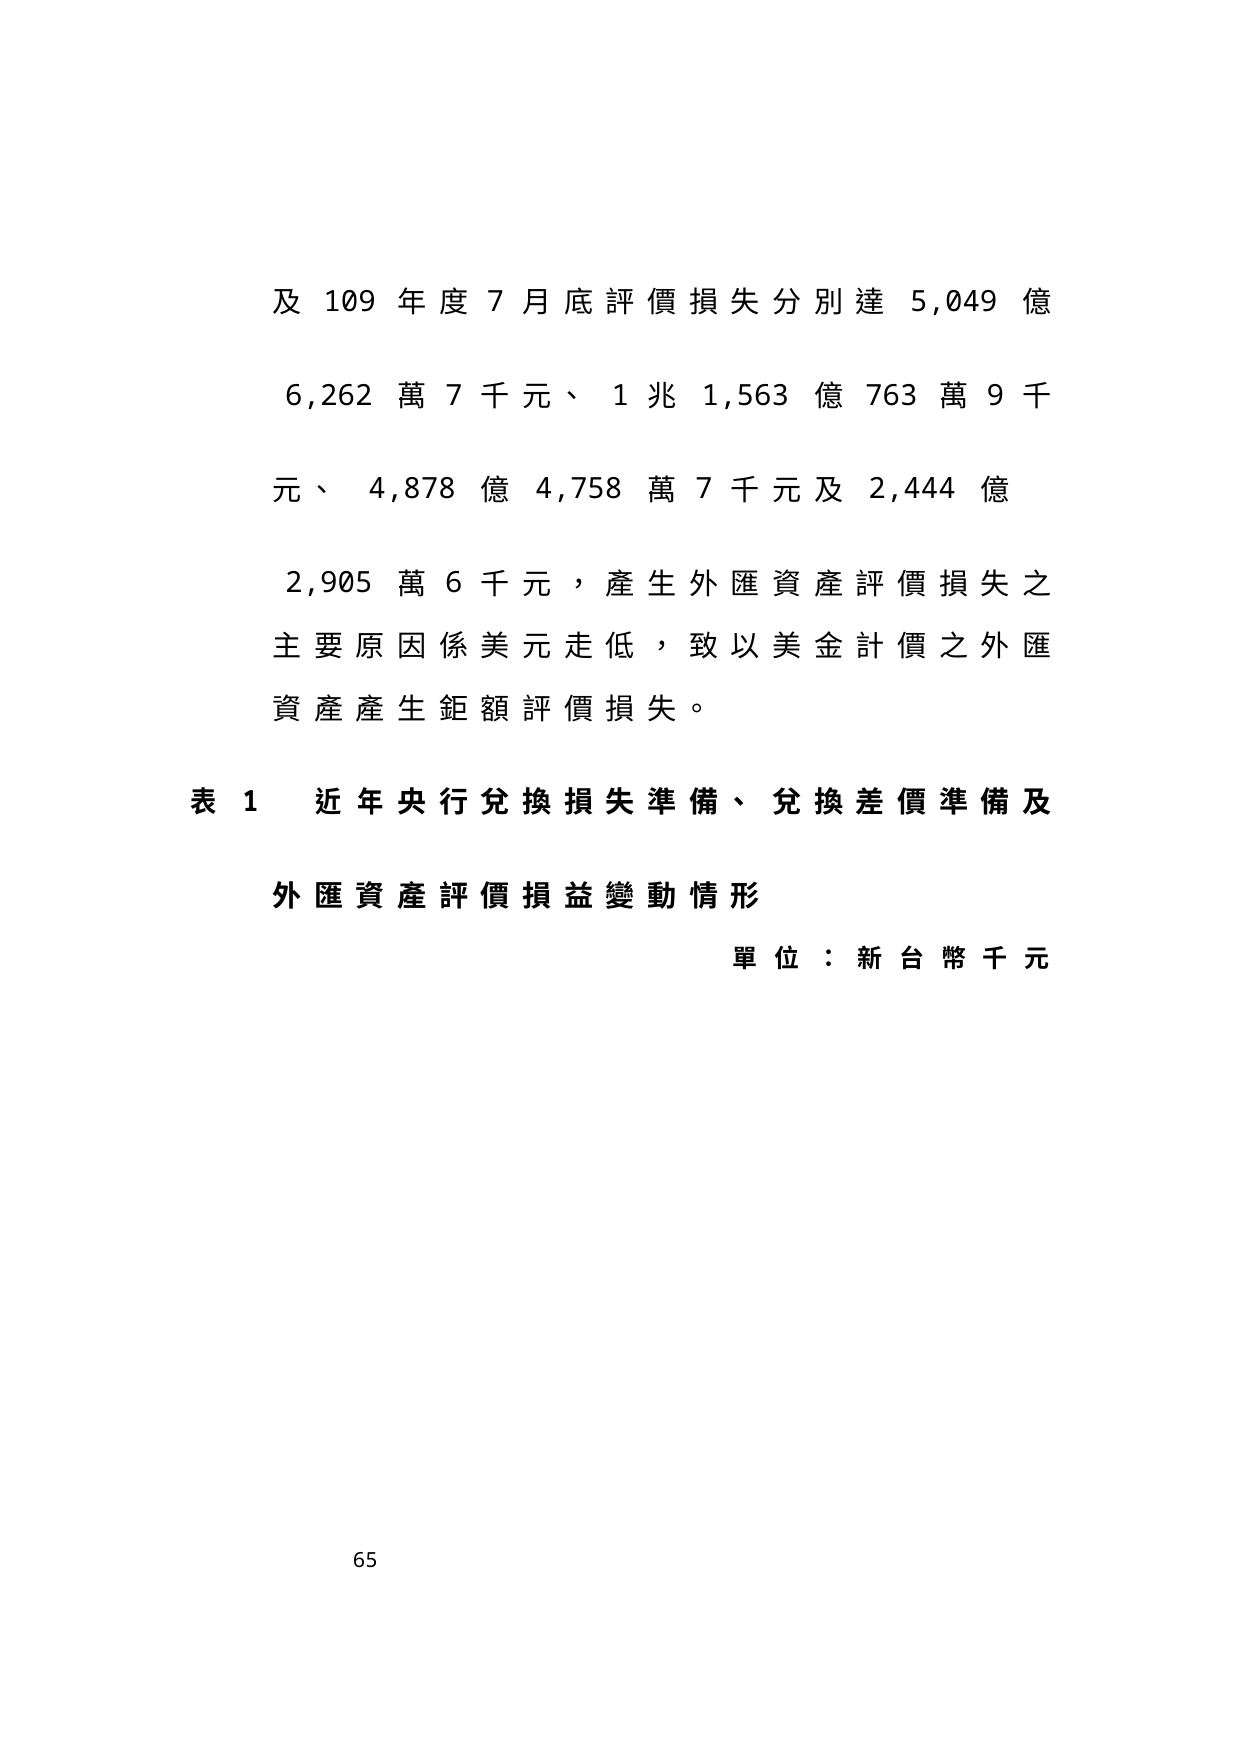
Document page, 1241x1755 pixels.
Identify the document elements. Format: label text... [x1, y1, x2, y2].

text 及109年度7月底評價損失分別達5,049億6,262萬7千元、1兆1,563億763萬9千元、4,878億4,758萬7千元及2,444億2,905萬6千元，產生外匯資產評價損失之主要原因係美元走低，致以美金計價之外匯資產產生鉅額評價損失。 [242, 227, 1058, 727]
text 表1 近年央行兌換損失準備、兌換差價準備及外匯資產評價損益變動情形 [124, 727, 1058, 915]
text 單位：新台幣千元 [242, 915, 1058, 977]
